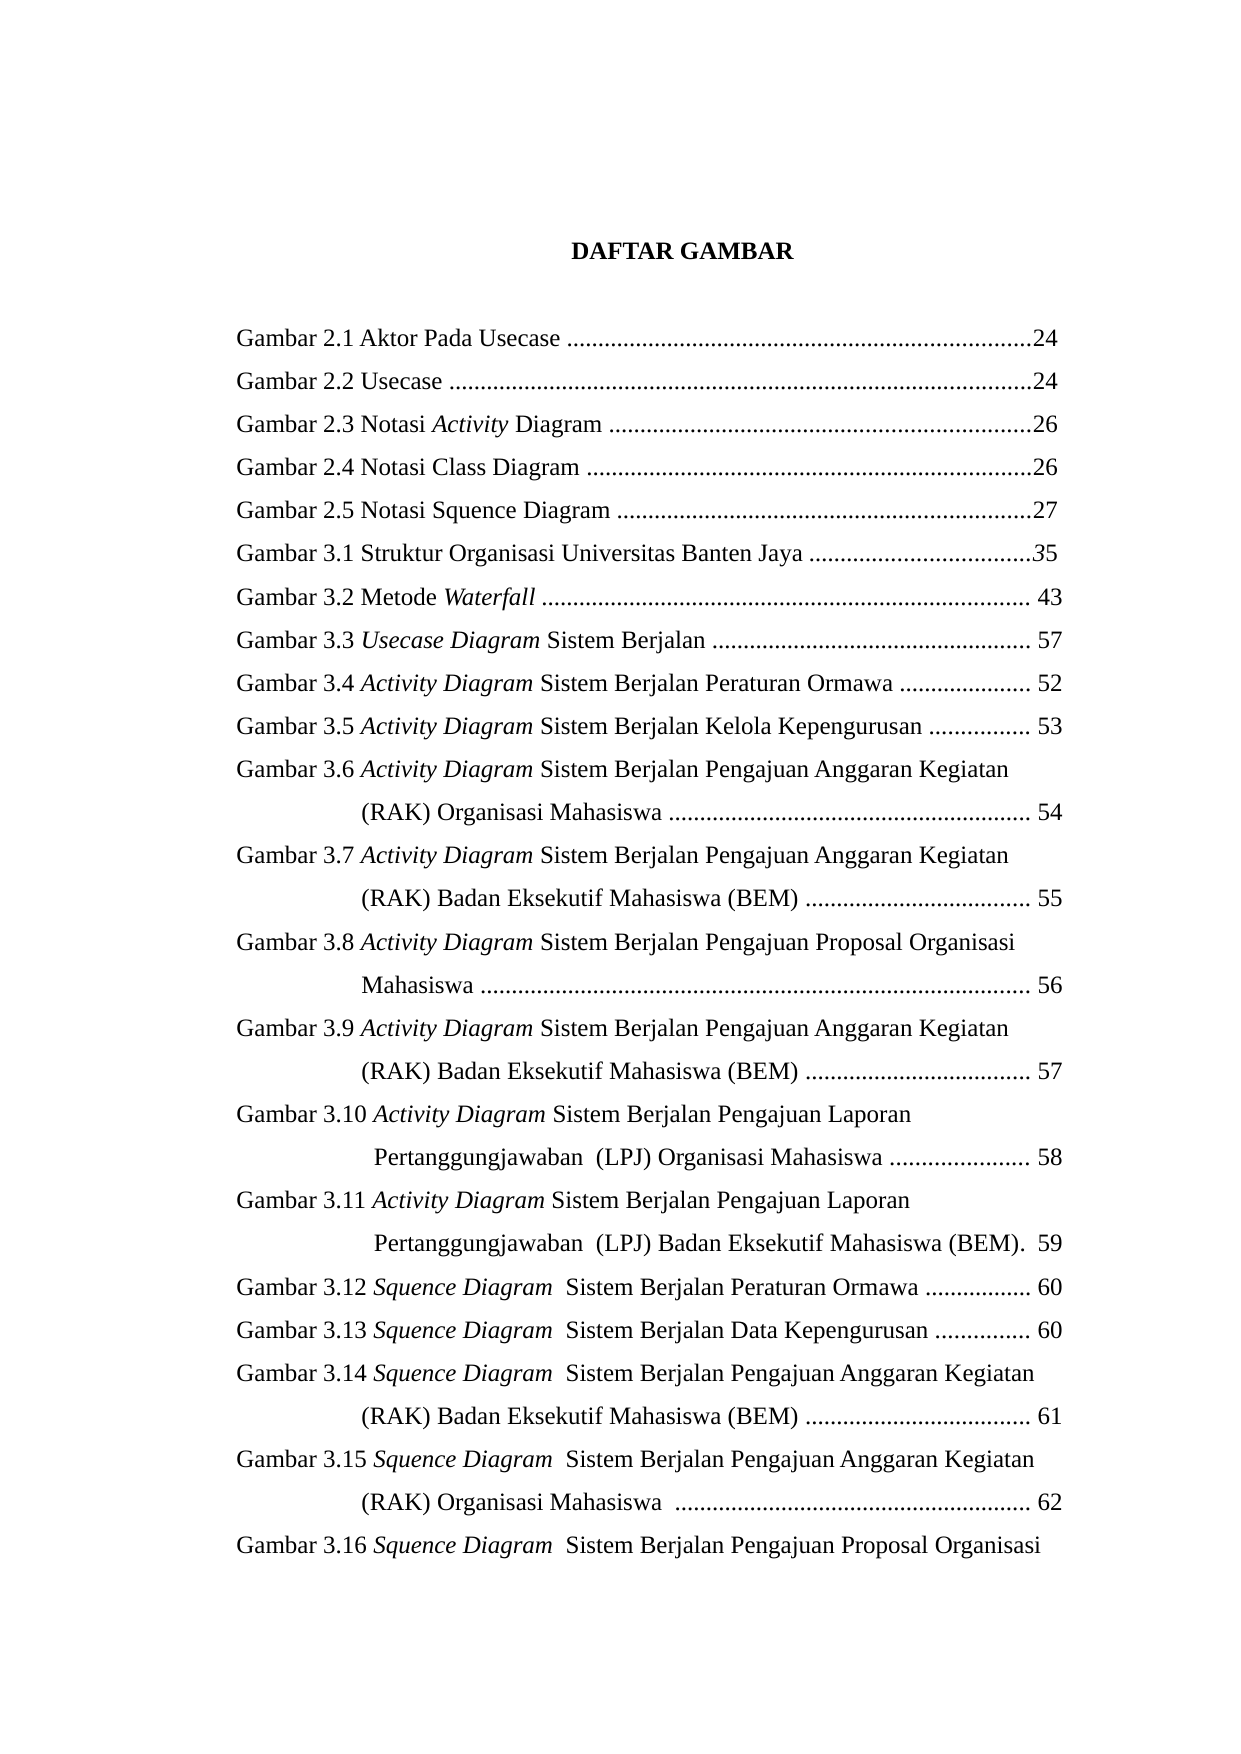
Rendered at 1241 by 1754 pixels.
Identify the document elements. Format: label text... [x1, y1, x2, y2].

text Gambar 2.5 Notasi Squence Diagram 27 [236, 495, 1128, 524]
text Gambar 3.5 Activity Diagram Sistem Berjalan Kelola Kepengurusan 53 [236, 711, 1128, 740]
text (RAK) Badan Eksekutif Mahasiswa (BEM) 57 [236, 1056, 1128, 1085]
text Gambar 3.2 Metode Waterfall 43 [236, 582, 1128, 610]
text Gambar 3.4 Activity Diagram Sistem Berjalan Peraturan Ormawa 52 [236, 668, 1128, 697]
text Gambar 3.10 Activity Diagram Sistem Berjalan Pengajuan Laporan [236, 1099, 1128, 1128]
text Gambar 3.15 Squence Diagram Sistem Berjalan Pengajuan Anggaran Kegiatan [236, 1444, 1128, 1473]
text Gambar 3.16 Squence Diagram Sistem Berjalan Pengajuan Proposal Organisasi [236, 1530, 1128, 1559]
text Gambar 2.3 Notasi Activity Diagram 26 [236, 409, 1128, 438]
text Gambar 2.1 Aktor Pada Usecase 24 [236, 323, 1128, 351]
text Mahasiswa 56 [236, 970, 1128, 998]
text (RAK) Badan Eksekutif Mahasiswa (BEM) 61 [236, 1401, 1128, 1430]
text Gambar 3.3 Usecase Diagram Sistem Berjalan 57 [236, 625, 1128, 653]
text Gambar 3.11 Activity Diagram Sistem Berjalan Pengajuan Laporan [236, 1185, 1128, 1214]
text Gambar 3.7 Activity Diagram Sistem Berjalan Pengajuan Anggaran Kegiatan [236, 840, 1128, 869]
text Gambar 3.6 Activity Diagram Sistem Berjalan Pengajuan Anggaran Kegiatan [236, 754, 1128, 783]
text Pertanggungjawaban (LPJ) Organisasi Mahasiswa 58 [236, 1142, 1128, 1171]
text (RAK) Organisasi Mahasiswa 54 [236, 797, 1128, 826]
text Gambar 3.9 Activity Diagram Sistem Berjalan Pengajuan Anggaran Kegiatan [236, 1013, 1128, 1042]
text (RAK) Badan Eksekutif Mahasiswa (BEM) 55 [236, 883, 1128, 912]
text Gambar 3.13 Squence Diagram Sistem Berjalan Data Kepengurusan 60 [236, 1315, 1128, 1343]
text (RAK) Organisasi Mahasiswa 62 [236, 1487, 1128, 1516]
text Gambar 3.12 Squence Diagram Sistem Berjalan Peraturan Ormawa 60 [236, 1272, 1128, 1300]
text Gambar 3.8 Activity Diagram Sistem Berjalan Pengajuan Proposal Organisasi [236, 927, 1128, 955]
text Gambar 3.1 Struktur Organisasi Universitas Banten Jaya 35 [236, 538, 1128, 567]
text Gambar 3.14 Squence Diagram Sistem Berjalan Pengajuan Anggaran Kegiatan [236, 1358, 1128, 1387]
text Gambar 2.2 Usecase 24 [236, 366, 1128, 394]
text Gambar 2.4 Notasi Class Diagram 26 [236, 452, 1128, 481]
text DAFTAR GAMBAR [236, 236, 1128, 265]
text Pertanggungjawaban (LPJ) Badan Eksekutif Mahasiswa (BEM) 59 [236, 1228, 1128, 1257]
